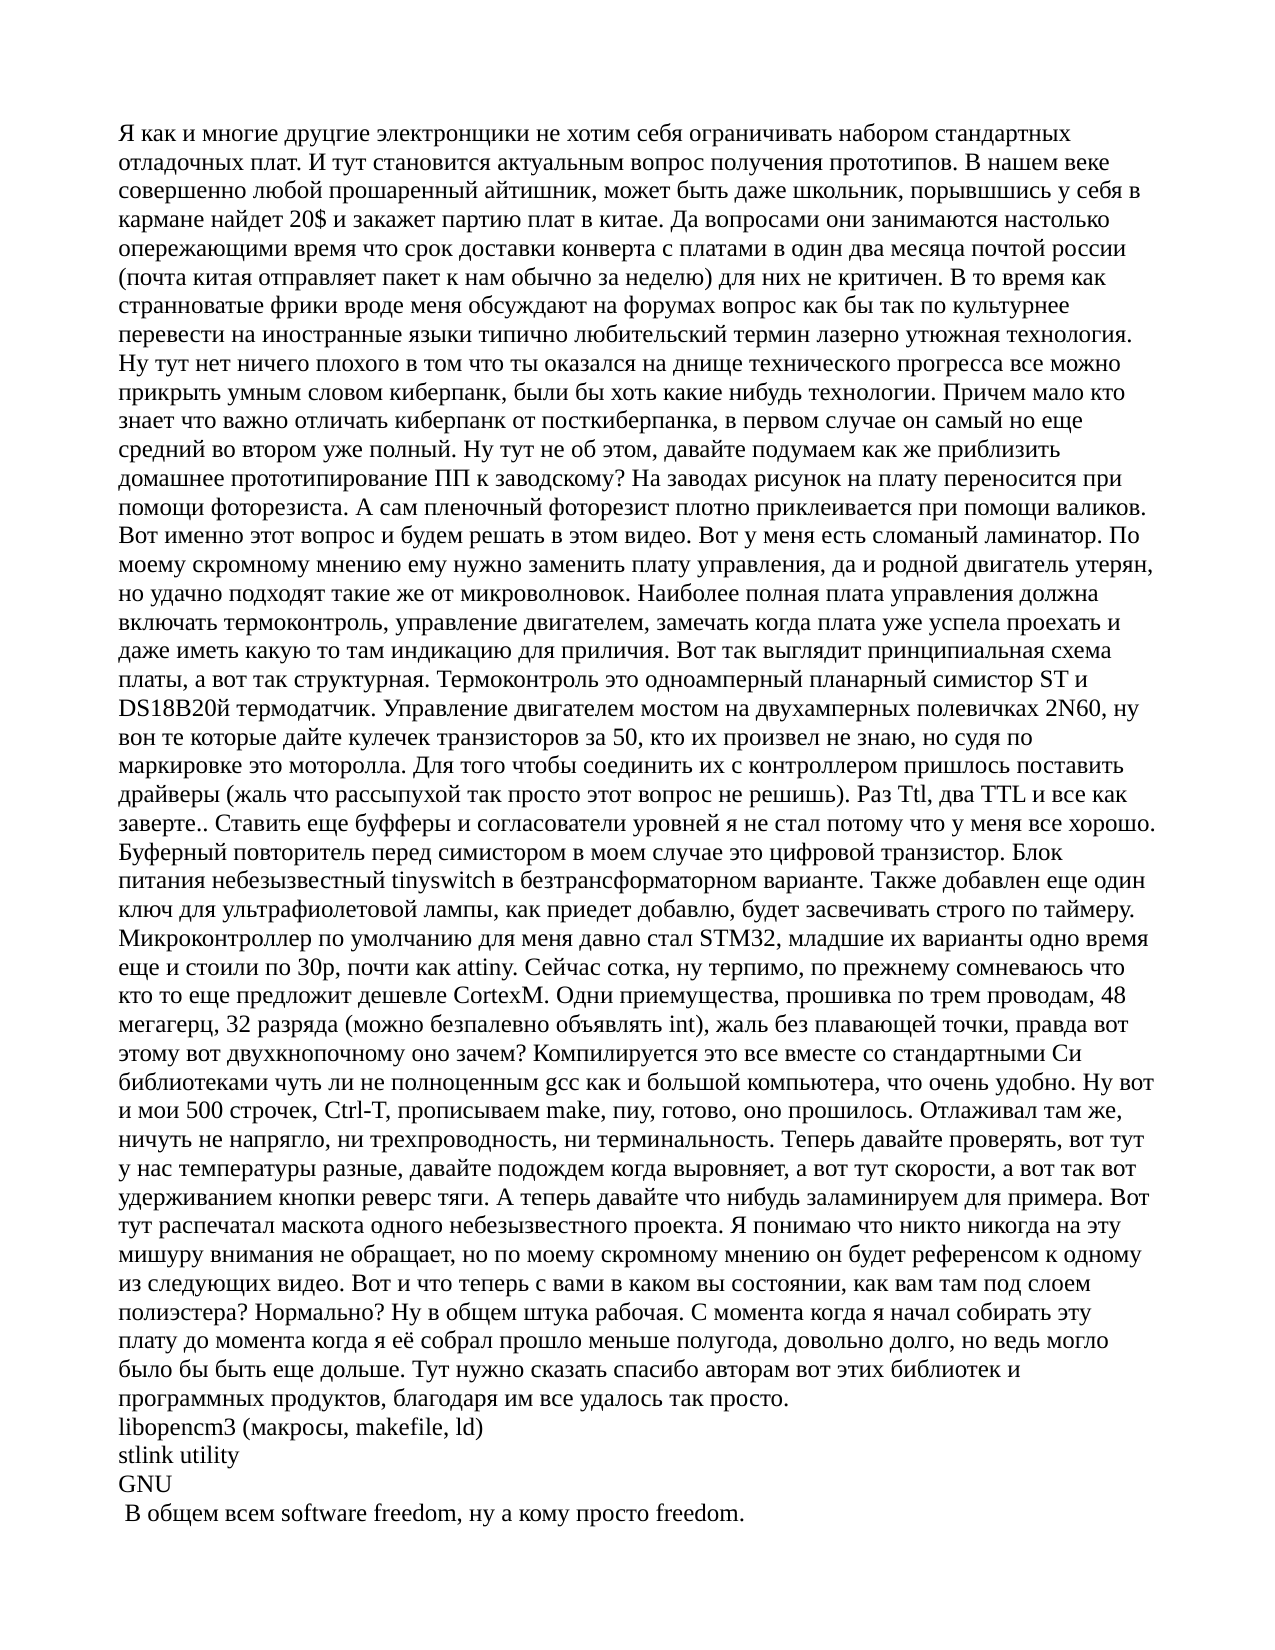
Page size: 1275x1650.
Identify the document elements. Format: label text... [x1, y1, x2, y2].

text libopencm3 (макросы, makefile, ld) [118, 1412, 1157, 1441]
text Я как и многие друцгие электронщики не хотим себя ограничивать набором стандартных отладочных плат. И тут становится актуальным вопрос получения прототипов. В нашем веке совершенно любой прошаренный айтишник, может быть даже школьник, порывшшись у себя в кармане найдет 20$ и закажет партию плат в китае. Да вопросами они занимаются настолько опережающими время что срок доставки конверта с платами в один два месяца почтой россии (почта китая отправляет пакет к нам обычно за неделю) для них не критичен. В то время как странноватые фрики вроде меня обсуждают на форумах вопрос как бы так по культурнее перевести на иностранные языки типично любительский термин лазерно утюжная технология. Ну тут нет ничего плохого в том что ты оказался на днище технического прогресса все можно прикрыть умным словом киберпанк, были бы хоть какие нибудь технологии. Причем мало кто знает что важно отличать киберпанк от посткиберпанка, в первом случае он самый но еще средний во втором уже полный. Ну тут не об этом, давайте подумаем как же приблизить домашнее прототипирование ПП к заводскому? На заводах рисунок на плату переносится при помощи фоторезиста. А сам пленочный фоторезист плотно приклеивается при помощи валиков. Вот именно этот вопрос и будем решать в этом видео. Вот у меня есть сломаный ламинатор. По моему скромному мнению ему нужно заменить плату управления, да и родной двигатель утерян, но удачно подходят такие же от микроволновок. Наиболее полная плата управления должна включать термоконтроль, управление двигателем, замечать когда плата уже успела проехать и даже иметь какую то там индикацию для приличия. Вот так выглядит принципиальная схема платы, а вот так структурная. Термоконтроль это одноамперный планарный симистор ST и DS18B20й термодатчик. Управление двигателем мостом на двухамперных полевичках 2N60, ну вон те которые дайте кулечек транзисторов за 50, кто их произвел не знаю, но судя по маркировке это моторолла. Для того чтобы соединить их с контроллером пришлось поставить драйверы (жаль что рассыпухой так просто этот вопрос не решишь). Раз Ttl, два TTL и все как заверте.. Ставить еще буфферы и согласователи уровней я не стал потому что у меня все хорошо. Буферный повторитель перед симистором в моем случае это цифровой транзистор. Блок питания небезызвестный tinyswitch в безтрансформаторном варианте. Также добавлен еще один ключ для ультрафиолетовой лампы, как приедет добавлю, будет засвечивать строго по таймеру. Микроконтроллер по умолчанию для меня давно стал STM32, младшие их варианты одно время еще и стоили по 30р, почти как attiny. Сейчас сотка, ну терпимо, по прежнему сомневаюсь что кто то еще предложит дешевле CortexM. Одни приемущества, прошивка по трем проводам, 48 мегагерц, 32 разряда (можно безпалевно объявлять int), жаль без плавающей точки, правда вот этому вот двухкнопочному оно зачем? Компилируется это все вместе со стандартными Си библиотеками чуть ли не полноценным gcc как и большой компьютера, что очень удобно. Ну вот и мои 500 строчек, Ctrl-T, прописываем make, пиу, готово, оно прошилось. Отлаживал там же, ничуть не напрягло, ни трехпроводность, ни терминальность. Теперь давайте проверять, вот тут у нас температуры разные, давайте подождем когда выровняет, а вот тут скорости, а вот так вот удерживанием кнопки реверс тяги. А теперь давайте что нибудь заламинируем для примера. Вот тут распечатал маскота одного небезызвестного проекта. Я понимаю что никто никогда на эту мишуру внимания не обращает, но по моему скромному мнению он будет референсом к одному из следующих видео. Вот и что теперь с вами в каком вы состоянии, как вам там под слоем полиэстера? Нормально? Ну в общем штука рабочая. С момента когда я начал собирать эту плату до момента когда я её собрал прошло меньше полугода, довольно долго, но ведь могло было бы быть еще дольше. Тут нужно сказать спасибо авторам вот этих библиотек и программных продуктов, благодаря им все удалось так просто. [118, 118, 1157, 1412]
text GNU [118, 1469, 1157, 1498]
text stlink utility [118, 1441, 1157, 1469]
text В общем всем software freedom, ну а кому просто freedom. [118, 1498, 1157, 1527]
